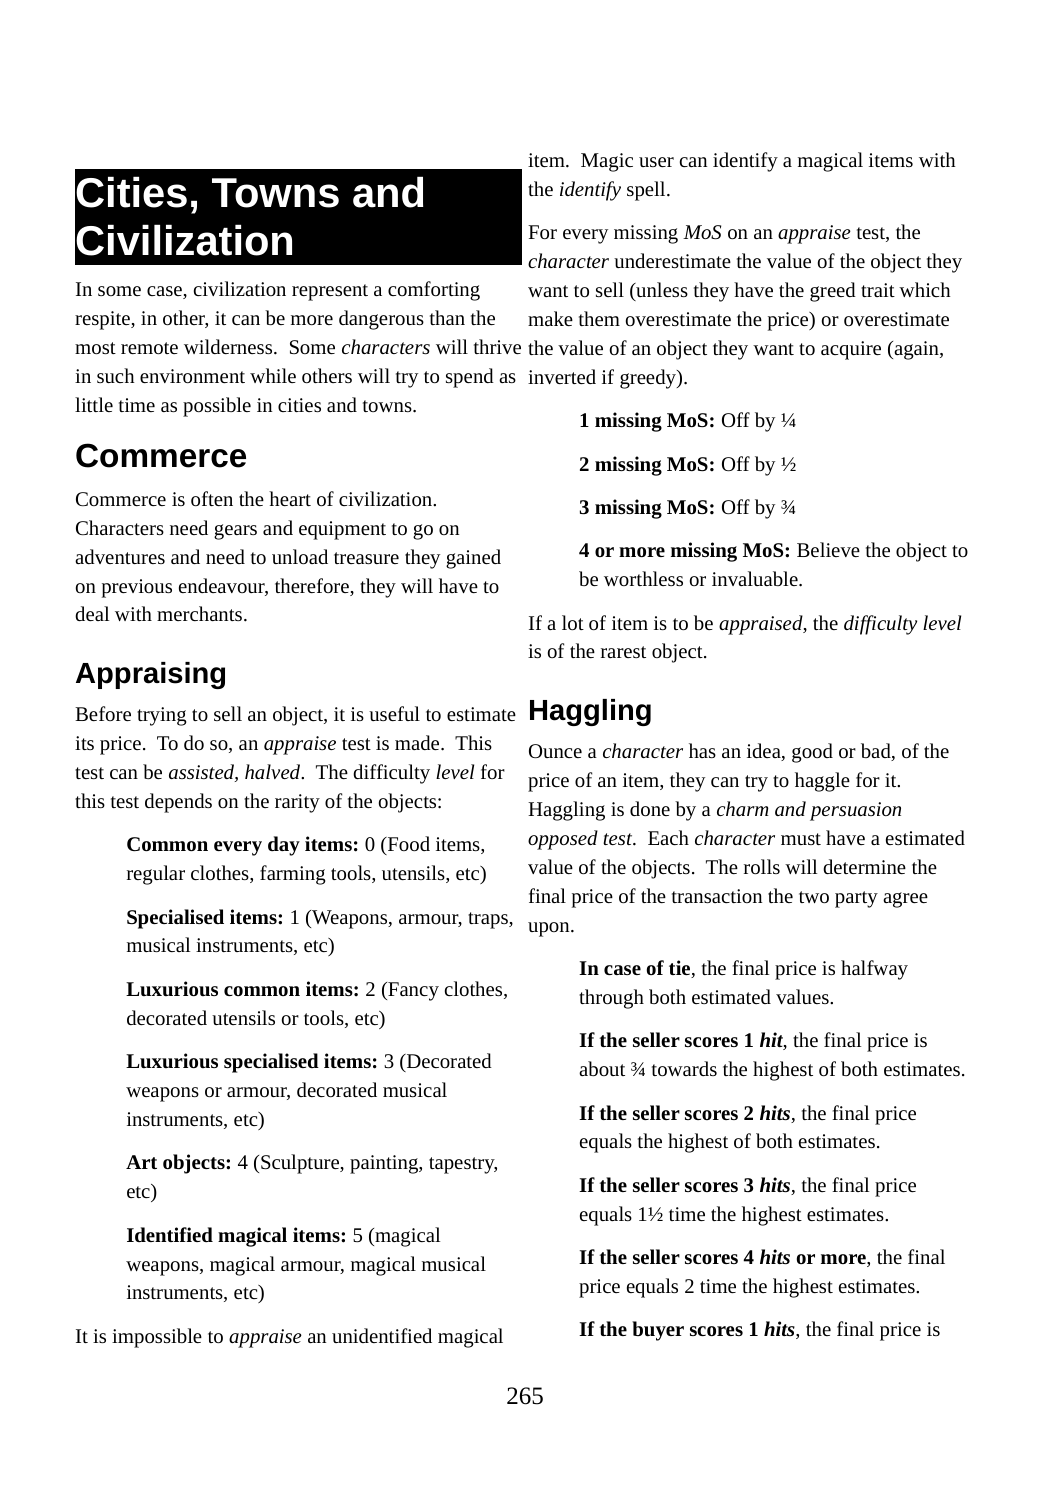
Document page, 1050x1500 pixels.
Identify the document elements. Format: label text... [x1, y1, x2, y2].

subtitle Appraising [75, 656, 522, 690]
text In case of tie, the final price is halfway through both estimated values. [579, 956, 975, 1009]
text Art objects: 4 (Sculpture, painting, tapestry, etc) [126, 1150, 522, 1203]
text Commerce is often the heart of civilization. Characters need gears and equipment to go on adventures and need to unload treasure they gained on previous endeavour, therefore, they will have to deal with merchants. [75, 487, 522, 626]
text 4 or more missing MoS: Believe the object to be worthless or invaluable. [579, 538, 975, 591]
text Ounce a character has an idea, good or bad, of the price of an item, they can try to haggle for it. Haggling is done by a charm and persuasion opposed test. Each character must have a estimated value of the objects. The rolls will determine the final price of the transaction the two party agree upon. [528, 739, 975, 937]
subtitle Haggling [528, 693, 975, 727]
text In some case, civilization represent a comforting respite, in other, it can be more dangerous than the most remote wilderness. Some characters will thrive in such environment while others will try to spend as little time as possible in cities and towns. [75, 277, 522, 417]
text If the seller scores 4 hits or more, the final price equals 2 time the highest estimates. [579, 1245, 975, 1298]
text If the seller scores 1 hit, the final price is about ¾ towards the highest of both estimates. [579, 1028, 975, 1081]
text For every missing MoS on an appraise test, the character underestimate the value of the object they want to sell (unless they have the greed trait which make them overestimate the price) or overestimate the value of an object they want to acquire (again, inverted if greedy). [528, 220, 975, 389]
text Specialised items: 1 (Weapons, armour, traps, musical instruments, etc) [126, 904, 522, 957]
text 3 missing MoS: Off by ¾ [579, 495, 975, 519]
text Before trying to sell an object, it is useful to estimate its price. To do so, an appraise test is made. This test can be assisted, halved. The difficulty level for this test depends on the rarity of the objects: [75, 702, 522, 813]
text 1 missing MoS: Off by ¼ [579, 408, 975, 432]
text Luxurious specialised items: 3 (Decorated weapons or armour, decorated musical instruments, etc) [126, 1049, 522, 1131]
text Luxurious common items: 2 (Fancy clothes, decorated utensils or tools, etc) [126, 977, 522, 1030]
text Common every day items: 0 (Food items, regular clothes, farming tools, utensils, etc) [126, 832, 522, 885]
subtitle Commerce [75, 436, 522, 474]
text If the buyer scores 1 hits, the final price is [579, 1317, 975, 1341]
text If the seller scores 2 hits, the final price equals the highest of both estimates. [579, 1101, 975, 1153]
text If a lot of item is to be appraised, the difficulty level is of the rarest object. [528, 611, 975, 663]
text It is impossible to appraise an unidentified magical [75, 1324, 522, 1348]
subtitle Cities, Towns and Civilization [75, 169, 522, 265]
text 2 missing MoS: Off by ½ [579, 451, 975, 476]
text Identified magical items: 5 (magical weapons, magical armour, magical musical instruments, etc) [126, 1223, 522, 1304]
text item. Magic user can identify a magical items with the identify spell. [528, 148, 975, 201]
text If the seller scores 3 hits, the final price equals 1½ time the highest estimates. [579, 1173, 975, 1226]
